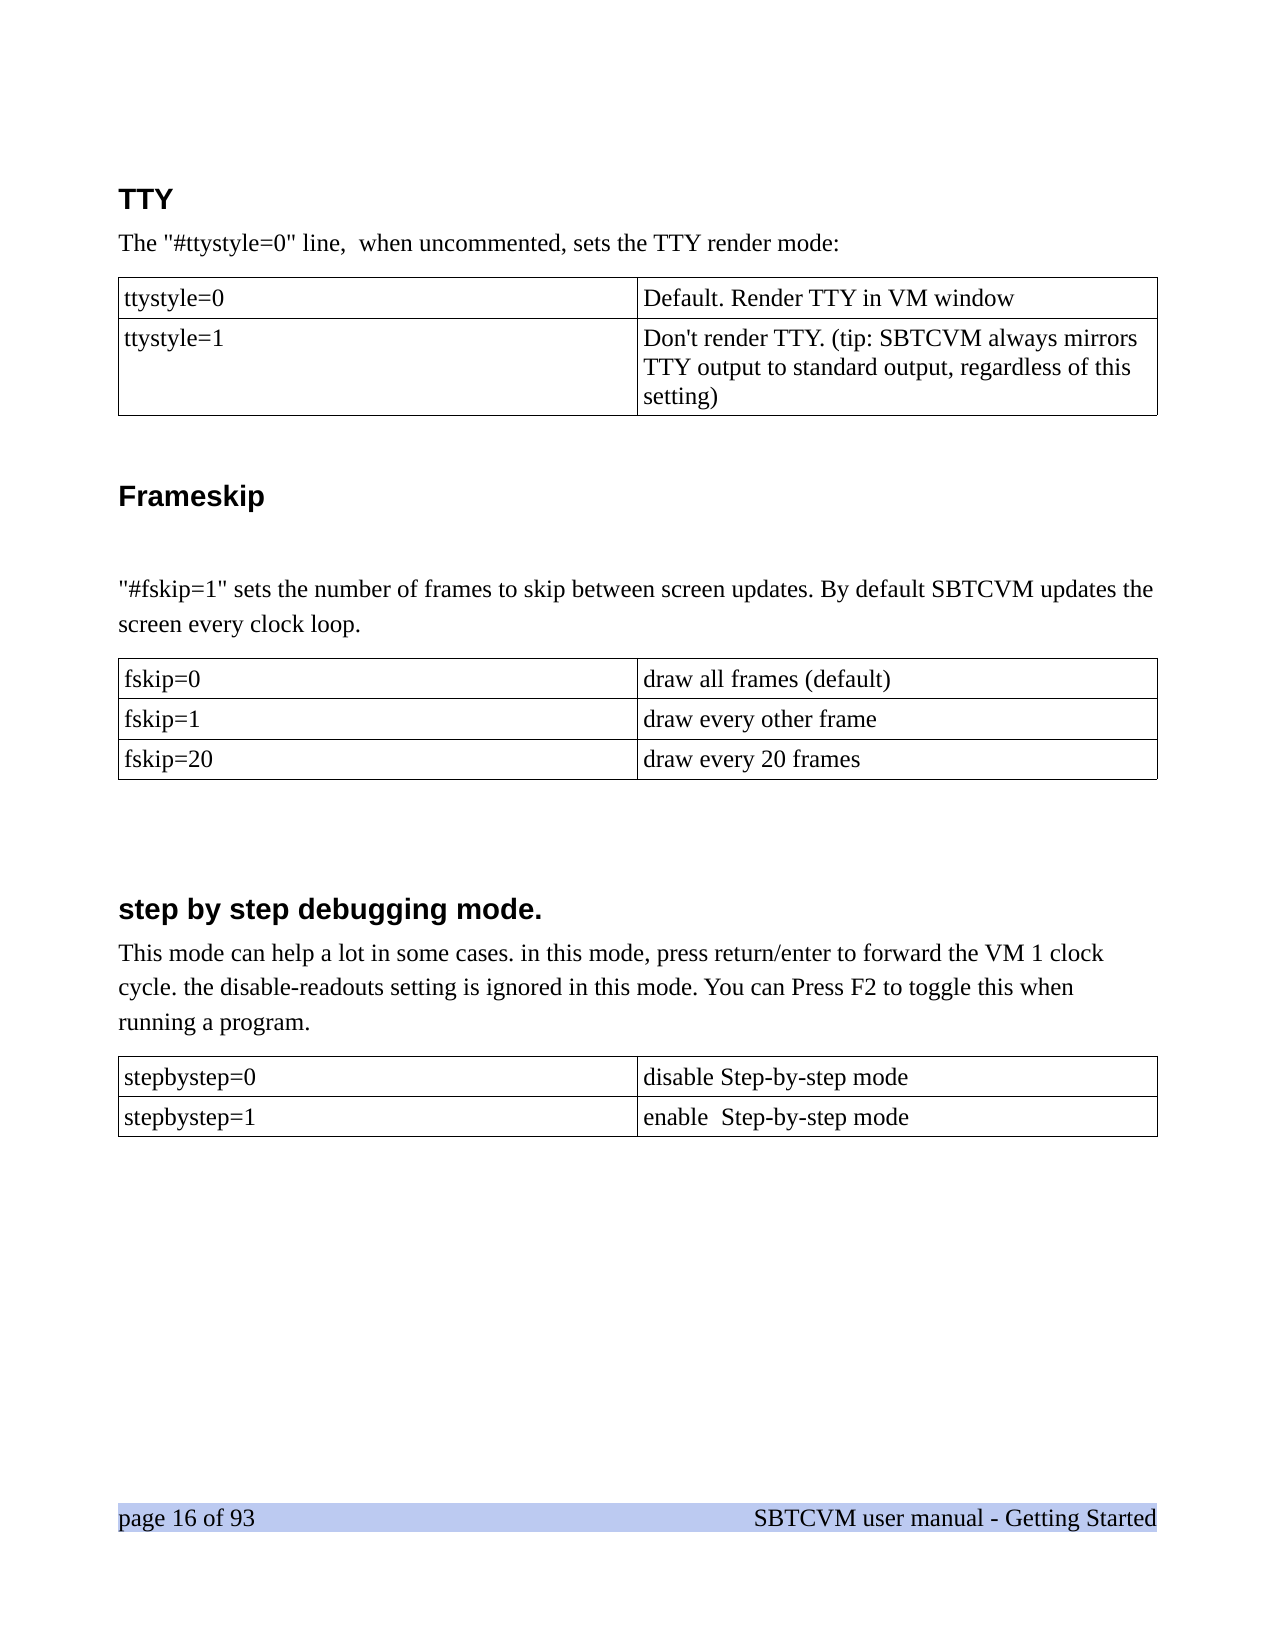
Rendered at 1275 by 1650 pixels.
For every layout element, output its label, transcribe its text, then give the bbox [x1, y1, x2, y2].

table_header fskip=0 [119, 659, 637, 698]
text This mode can help a lot in some cases. in this mode, press return/enter to forward the VM 1 clock cycle. the disable-readouts setting is ignored in this mode. You can Press F2 to toggle this when running a program. [118, 938, 1157, 1036]
table_cell draw every other frame [638, 699, 1157, 738]
subtitle Frameskip [118, 479, 1157, 513]
table_header draw all frames (default) [638, 659, 1157, 698]
table_cell stepbystep=1 [119, 1097, 637, 1136]
table_header Default. Render TTY in VM window [638, 278, 1157, 317]
table_cell fskip=20 [119, 740, 637, 779]
subtitle step by step debugging mode. [118, 892, 1157, 925]
table_header stepbystep=0 [119, 1057, 637, 1096]
table_cell ttystyle=1 [119, 319, 637, 415]
table_cell draw every 20 frames [638, 740, 1157, 779]
table_header ttystyle=0 [119, 278, 637, 317]
table_cell Don't render TTY. (tip: SBTCVM always mirrors TTY output to standard output, regardless of this setting) [638, 319, 1157, 415]
text The "#ttystyle=0" line, when uncommented, sets the TTY render mode: [118, 228, 1157, 257]
table_cell fskip=1 [119, 699, 637, 738]
subtitle TTY [118, 182, 1157, 216]
text "#fskip=1" sets the number of frames to skip between screen updates. By default SBTCVM updates the screen every clock loop. [118, 574, 1157, 637]
table_header disable Step-by-step mode [638, 1057, 1157, 1096]
table_cell enable Step-by-step mode [638, 1097, 1157, 1136]
